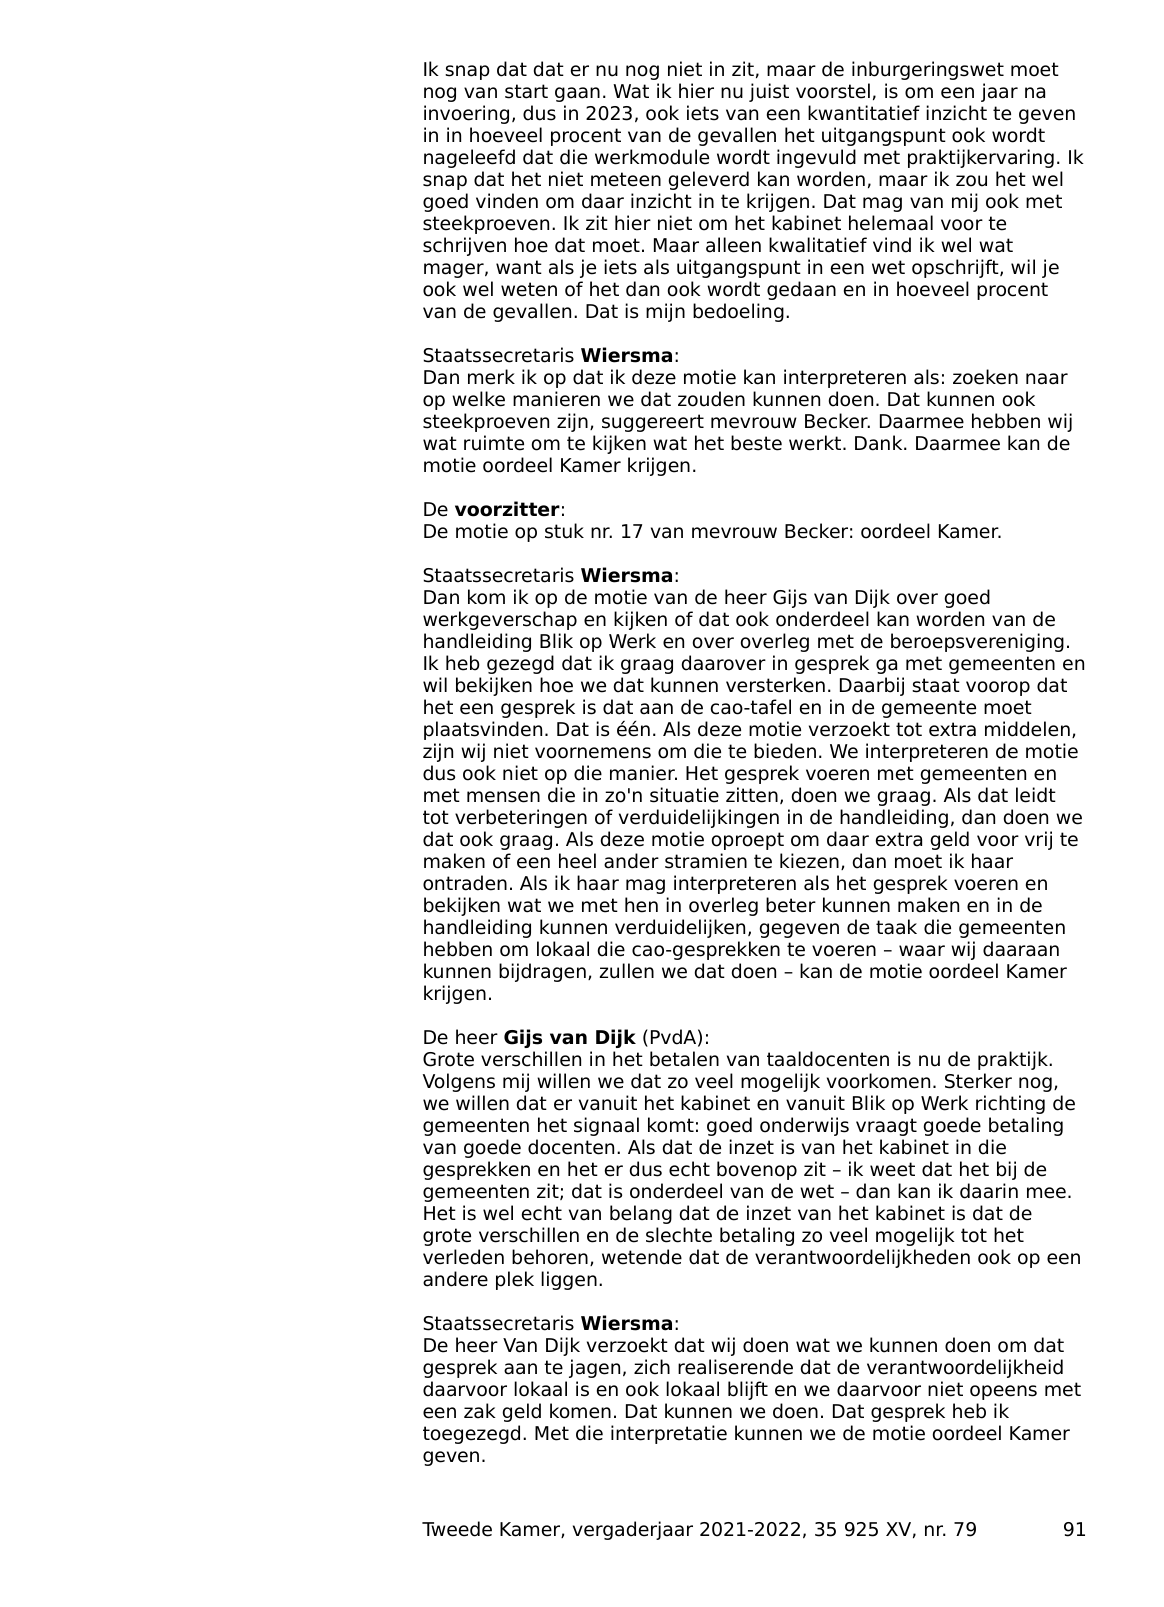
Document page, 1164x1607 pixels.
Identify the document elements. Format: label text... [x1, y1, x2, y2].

text De heer Van Dijk verzoekt dat wij doen wat we kunnen doen om dat gesprek aan te jagen, zich realiserende dat de verantwoordelijkheid daarvoor lokaal is en ook lokaal blijft en we daarvoor niet opeens met een zak geld komen. Dat kunnen we doen. Dat gesprek heb ik toegezegd. Met die interpretatie kunnen we de motie oordeel Kamer geven. [422, 1335, 1087, 1467]
text Staatssecretaris Wiersma: [422, 1313, 1087, 1335]
text Staatssecretaris Wiersma: [422, 565, 1087, 587]
text Grote verschillen in het betalen van taaldocenten is nu de praktijk. Volgens mij willen we dat zo veel mogelijk voorkomen. Sterker nog, we willen dat er vanuit het kabinet en vanuit Blik op Werk richting de gemeenten het signaal komt: goed onderwijs vraagt goede betaling van goede docenten. Als dat de inzet is van het kabinet in die gesprekken en het er dus echt bovenop zit – ik weet dat het bij de gemeenten zit; dat is onderdeel van de wet – dan kan ik daarin mee. Het is wel echt van belang dat de inzet van het kabinet is dat de grote verschillen en de slechte betaling zo veel mogelijk tot het verleden behoren, wetende dat de verantwoordelijkheden ook op een andere plek liggen. [422, 1049, 1087, 1291]
text Ik snap dat dat er nu nog niet in zit, maar de inburgeringswet moet nog van start gaan. Wat ik hier nu juist voorstel, is om een jaar na invoering, dus in 2023, ook iets van een kwantitatief inzicht te geven in in hoeveel procent van de gevallen het uitgangspunt ook wordt nageleefd dat die werkmodule wordt ingevuld met praktijkervaring. Ik snap dat het niet meteen geleverd kan worden, maar ik zou het wel goed vinden om daar inzicht in te krijgen. Dat mag van mij ook met steekproeven. Ik zit hier niet om het kabinet helemaal voor te schrijven hoe dat moet. Maar alleen kwalitatief vind ik wel wat mager, want als je iets als uitgangspunt in een wet opschrijft, wil je ook wel weten of het dan ook wordt gedaan en in hoeveel procent van de gevallen. Dat is mijn bedoeling. [422, 59, 1087, 323]
text Staatssecretaris Wiersma: [422, 345, 1087, 367]
text Dan kom ik op de motie van de heer Gijs van Dijk over goed werkgeverschap en kijken of dat ook onderdeel kan worden van de handleiding Blik op Werk en over overleg met de beroepsvereniging. Ik heb gezegd dat ik graag daarover in gesprek ga met gemeenten en wil bekijken hoe we dat kunnen versterken. Daarbij staat voorop dat het een gesprek is dat aan de cao-tafel en in de gemeente moet plaatsvinden. Dat is één. Als deze motie verzoekt tot extra middelen, zijn wij niet voornemens om die te bieden. We interpreteren de motie dus ook niet op die manier. Het gesprek voeren met gemeenten en met mensen die in zo'n situatie zitten, doen we graag. Als dat leidt tot verbeteringen of verduidelijkingen in de handleiding, dan doen we dat ook graag. Als deze motie oproept om daar extra geld voor vrij te maken of een heel ander stramien te kiezen, dan moet ik haar ontraden. Als ik haar mag interpreteren als het gesprek voeren en bekijken wat we met hen in overleg beter kunnen maken en in de handleiding kunnen verduidelijken, gegeven de taak die gemeenten hebben om lokaal die cao-gesprekken te voeren – waar wij daaraan kunnen bijdragen, zullen we dat doen – kan de motie oordeel Kamer krijgen. [422, 587, 1087, 1005]
text De voorzitter: [422, 499, 1087, 521]
text De heer Gijs van Dijk (PvdA): [422, 1027, 1087, 1049]
text De motie op stuk nr. 17 van mevrouw Becker: oordeel Kamer. [422, 521, 1087, 543]
text Dan merk ik op dat ik deze motie kan interpreteren als: zoeken naar op welke manieren we dat zouden kunnen doen. Dat kunnen ook steekproeven zijn, suggereert mevrouw Becker. Daarmee hebben wij wat ruimte om te kijken wat het beste werkt. Dank. Daarmee kan de motie oordeel Kamer krijgen. [422, 367, 1087, 477]
